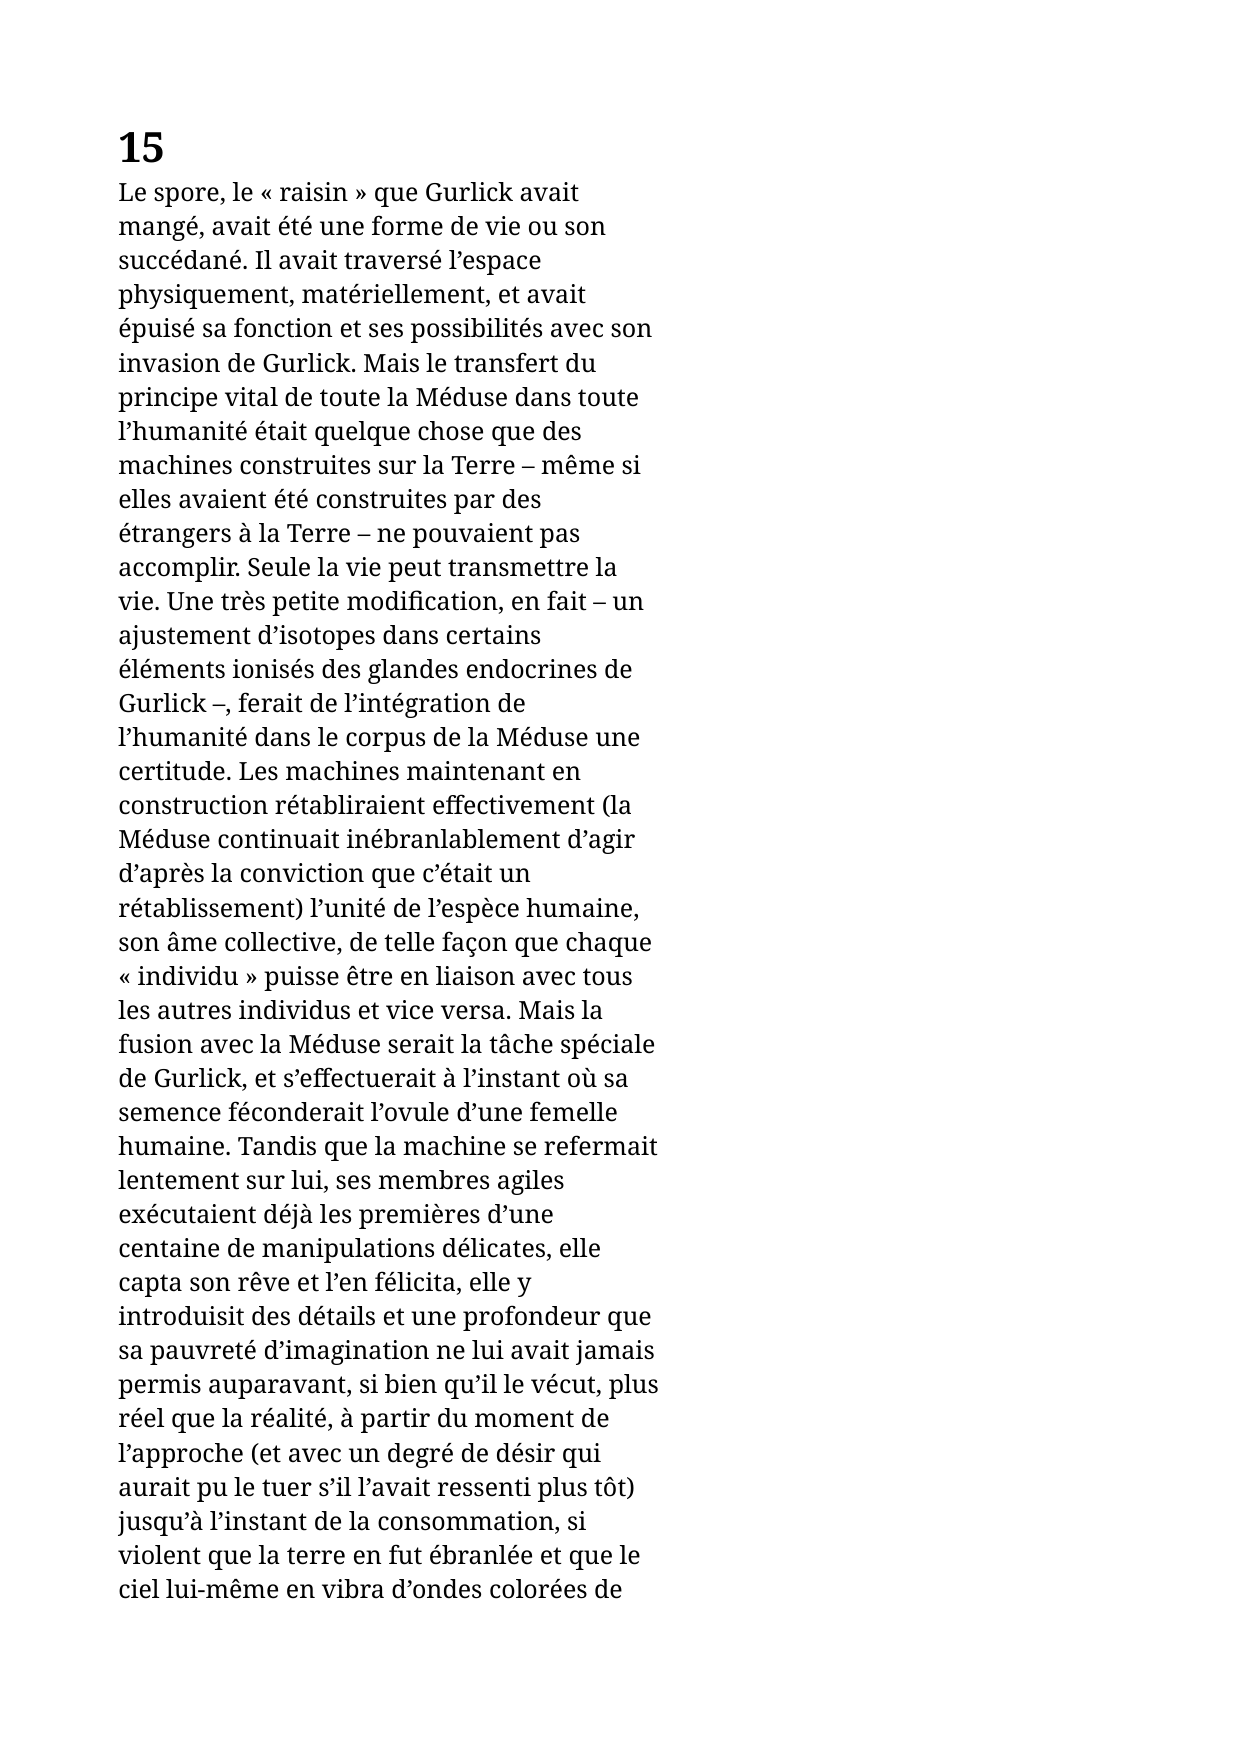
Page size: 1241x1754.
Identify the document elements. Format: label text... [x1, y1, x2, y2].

text l’humanité dans le corpus de la Méduse une [118, 720, 1122, 754]
text son âme collective, de telle façon que chaque [118, 924, 1122, 958]
text humaine. Tandis que la machine se refermait [118, 1129, 1122, 1163]
text 15 [118, 118, 1122, 175]
text machines construites sur la Terre – même si [118, 447, 1122, 481]
text violent que la terre en fut ébranlée et que le [118, 1537, 1122, 1571]
text principe vital de toute la Méduse dans toute [118, 379, 1122, 413]
text exécutaient déjà les premières d’une [118, 1197, 1122, 1231]
text Gurlick –, ferait de l’intégration de [118, 686, 1122, 720]
text aurait pu le tuer s’il l’avait ressenti plus tôt) [118, 1469, 1122, 1503]
text épuisé sa fonction et ses possibilités avec son [118, 311, 1122, 345]
text « individu » puisse être en liaison avec tous [118, 958, 1122, 992]
text semence féconderait l’ovule d’une femelle [118, 1094, 1122, 1129]
text les autres individus et vice versa. Mais la [118, 992, 1122, 1026]
text construction rétabliraient effectivement (la [118, 788, 1122, 822]
text ajustement d’isotopes dans certains [118, 618, 1122, 652]
text de Gurlick, et s’effectuerait à l’instant où sa [118, 1061, 1122, 1094]
text Le spore, le « raisin » que Gurlick avait [118, 175, 1122, 209]
text étrangers à la Terre – ne pouvaient pas [118, 516, 1122, 549]
text jusqu’à l’instant de la consommation, si [118, 1503, 1122, 1537]
text succédané. Il avait traversé l’espace [118, 243, 1122, 277]
text l’humanité était quelque chose que des [118, 413, 1122, 447]
text elles avaient été construites par des [118, 481, 1122, 516]
text introduisit des détails et une profondeur que [118, 1299, 1122, 1333]
text vie. Une très petite modification, en fait – un [118, 584, 1122, 618]
text rétablissement) l’unité de l’espèce humaine, [118, 890, 1122, 924]
text l’approche (et avec un degré de désir qui [118, 1435, 1122, 1469]
text d’après la conviction que c’était un [118, 856, 1122, 890]
text physiquement, matériellement, et avait [118, 277, 1122, 311]
text éléments ionisés des glandes endocrines de [118, 652, 1122, 686]
text réel que la réalité, à partir du moment de [118, 1401, 1122, 1435]
text ciel lui-même en vibra d’ondes colorées de [118, 1571, 1122, 1606]
text fusion avec la Méduse serait la tâche spéciale [118, 1026, 1122, 1061]
text certitude. Les machines maintenant en [118, 754, 1122, 788]
text invasion de Gurlick. Mais le transfert du [118, 345, 1122, 379]
text capta son rêve et l’en félicita, elle y [118, 1265, 1122, 1299]
text mangé, avait été une forme de vie ou son [118, 209, 1122, 243]
text lentement sur lui, ses membres agiles [118, 1163, 1122, 1197]
text sa pauvreté d’imagination ne lui avait jamais [118, 1333, 1122, 1367]
text accomplir. Seule la vie peut transmettre la [118, 549, 1122, 584]
text permis auparavant, si bien qu’il le vécut, plus [118, 1367, 1122, 1401]
text centaine de manipulations délicates, elle [118, 1231, 1122, 1265]
text Méduse continuait inébranlablement d’agir [118, 822, 1122, 856]
